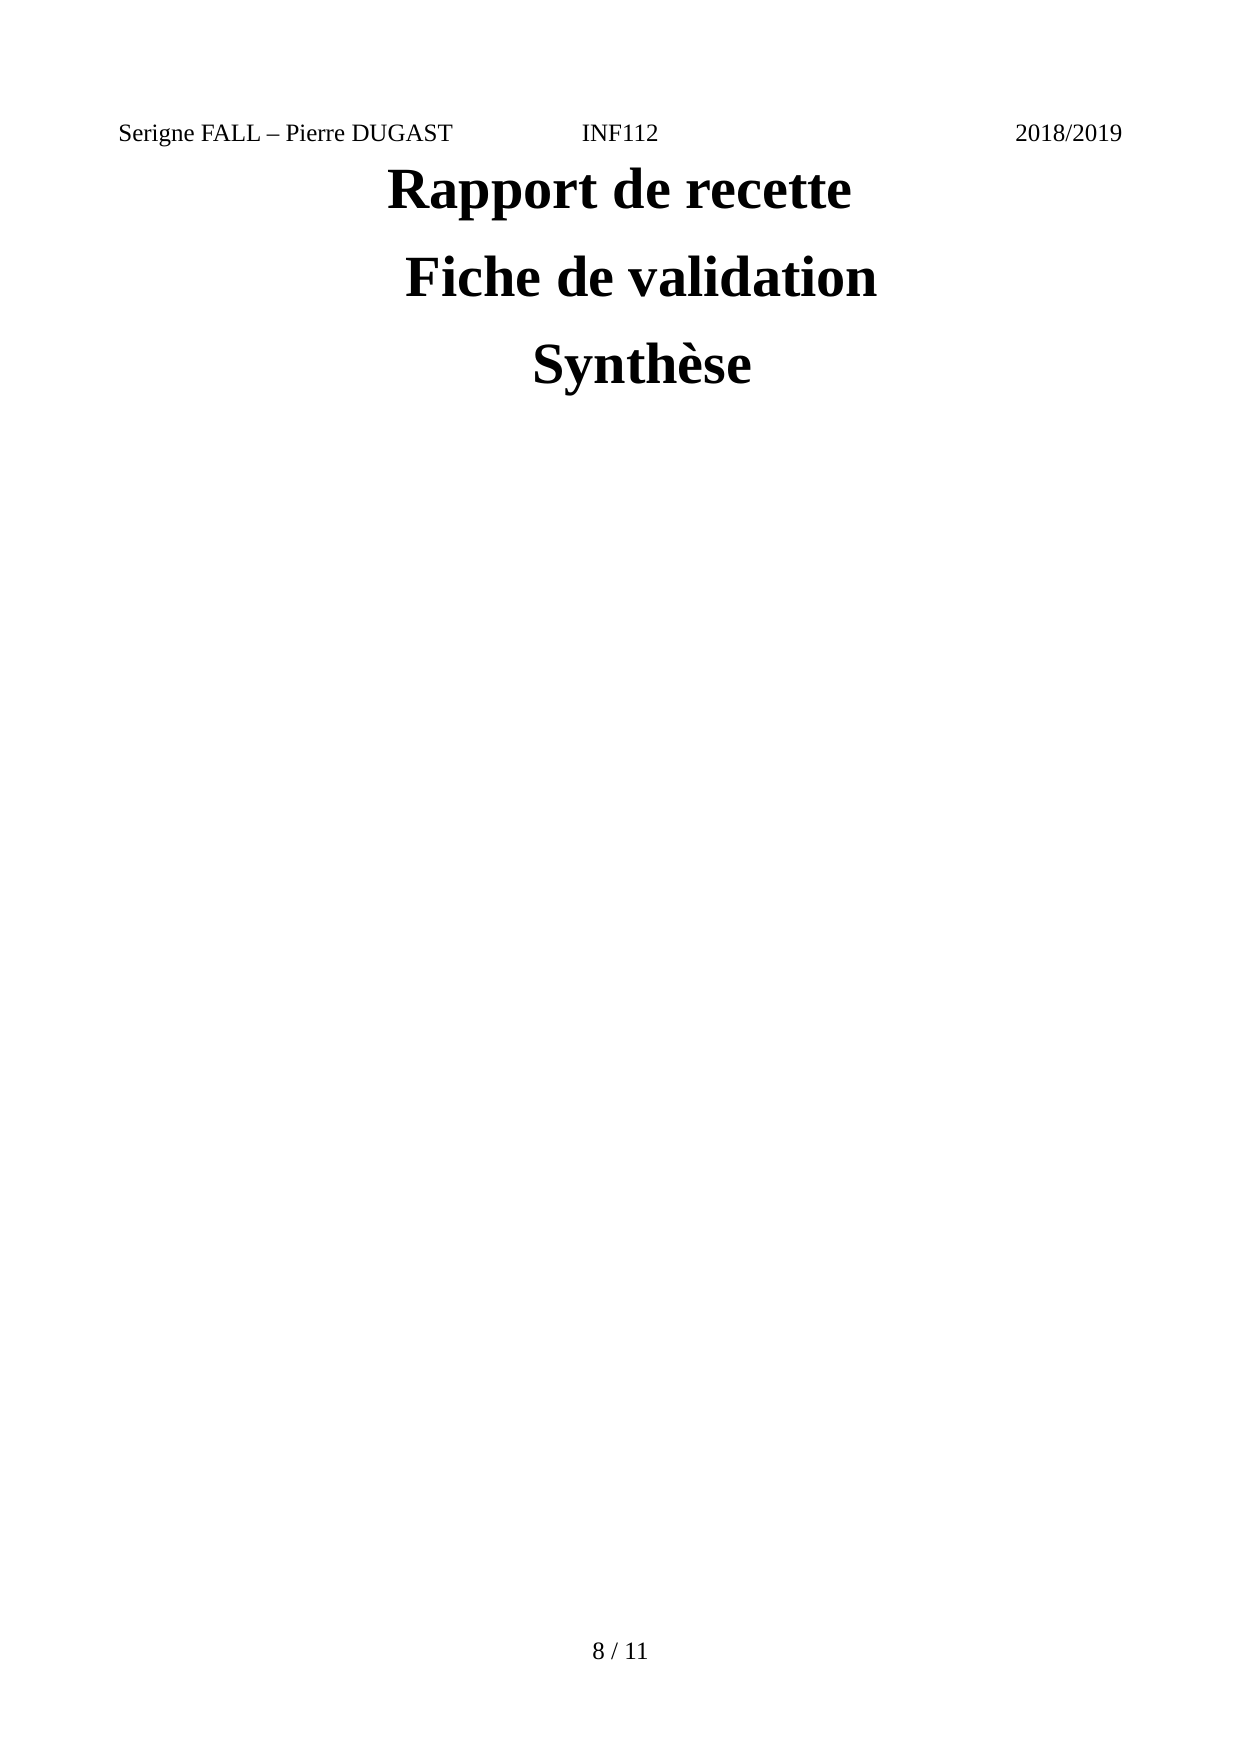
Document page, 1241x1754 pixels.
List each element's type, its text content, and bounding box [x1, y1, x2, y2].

subtitle Rapport de recette [118, 153, 1122, 221]
subtitle Fiche de validation [118, 241, 1122, 308]
subtitle Synthèse [118, 329, 1122, 396]
